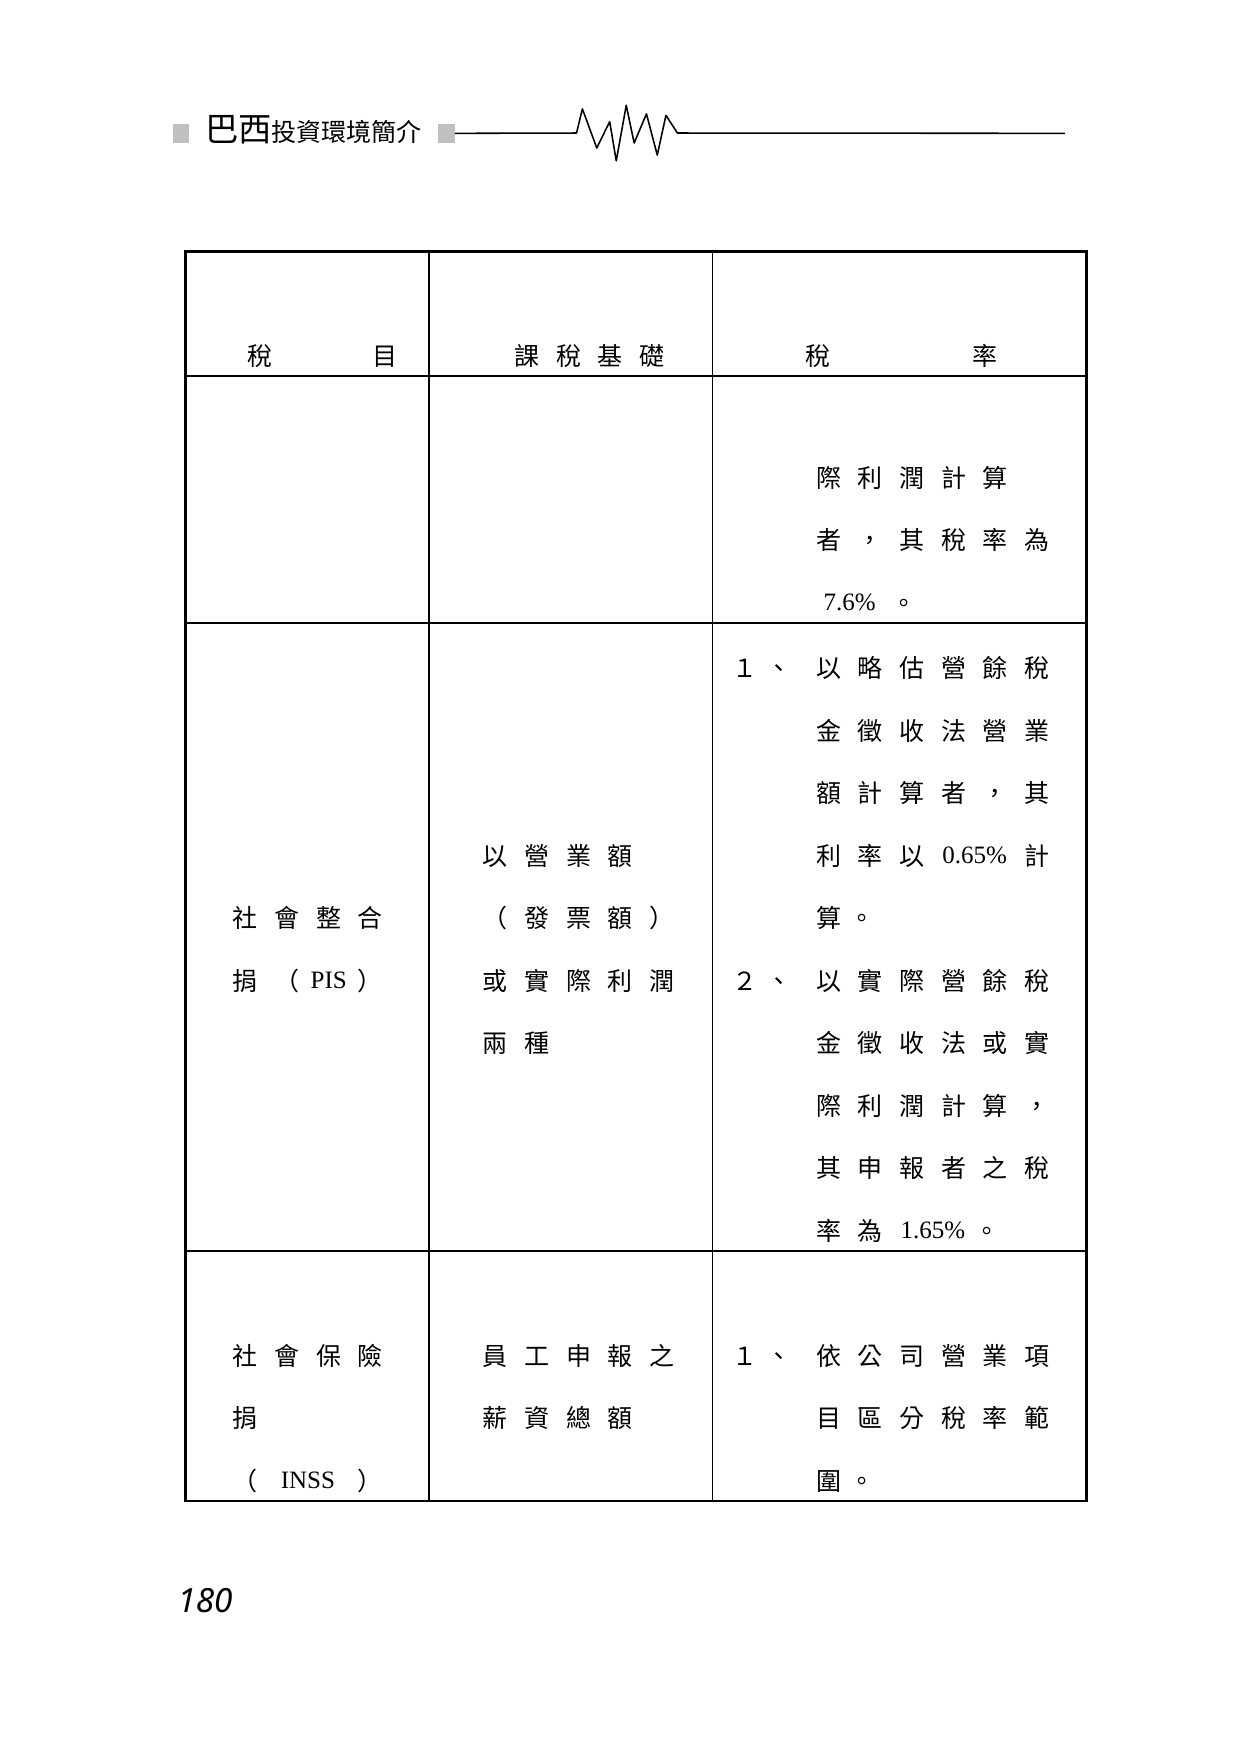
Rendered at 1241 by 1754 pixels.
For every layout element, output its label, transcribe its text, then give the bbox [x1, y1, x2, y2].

table_header 課稅基礎 [430, 253, 712, 375]
table_cell １、以略估營餘稅金徵收法營業額計算者，其利率以0.65%計算。 ２、以實際營餘稅金徵收法或實際利潤計算，其申報者之稅率為1.65%。 [713, 624, 1085, 1250]
table_cell 員工申報之薪資總額 [430, 1252, 712, 1500]
table_header 稅 率 [713, 253, 1085, 375]
table_cell 社會整合捐（PIS） [187, 624, 428, 1250]
table_cell 社會保險捐（INSS） [187, 1252, 428, 1500]
table_cell 以營業額（發票額）或實際利潤兩種 [430, 624, 712, 1250]
table_cell [187, 377, 428, 622]
table_cell 際利潤計算者，其稅率為7.6%。 [713, 377, 1085, 622]
table_cell １、依公司營業項目區分稅率範圍。 [713, 1252, 1085, 1500]
table_header 稅 目 [187, 253, 428, 375]
table_cell [430, 377, 712, 622]
